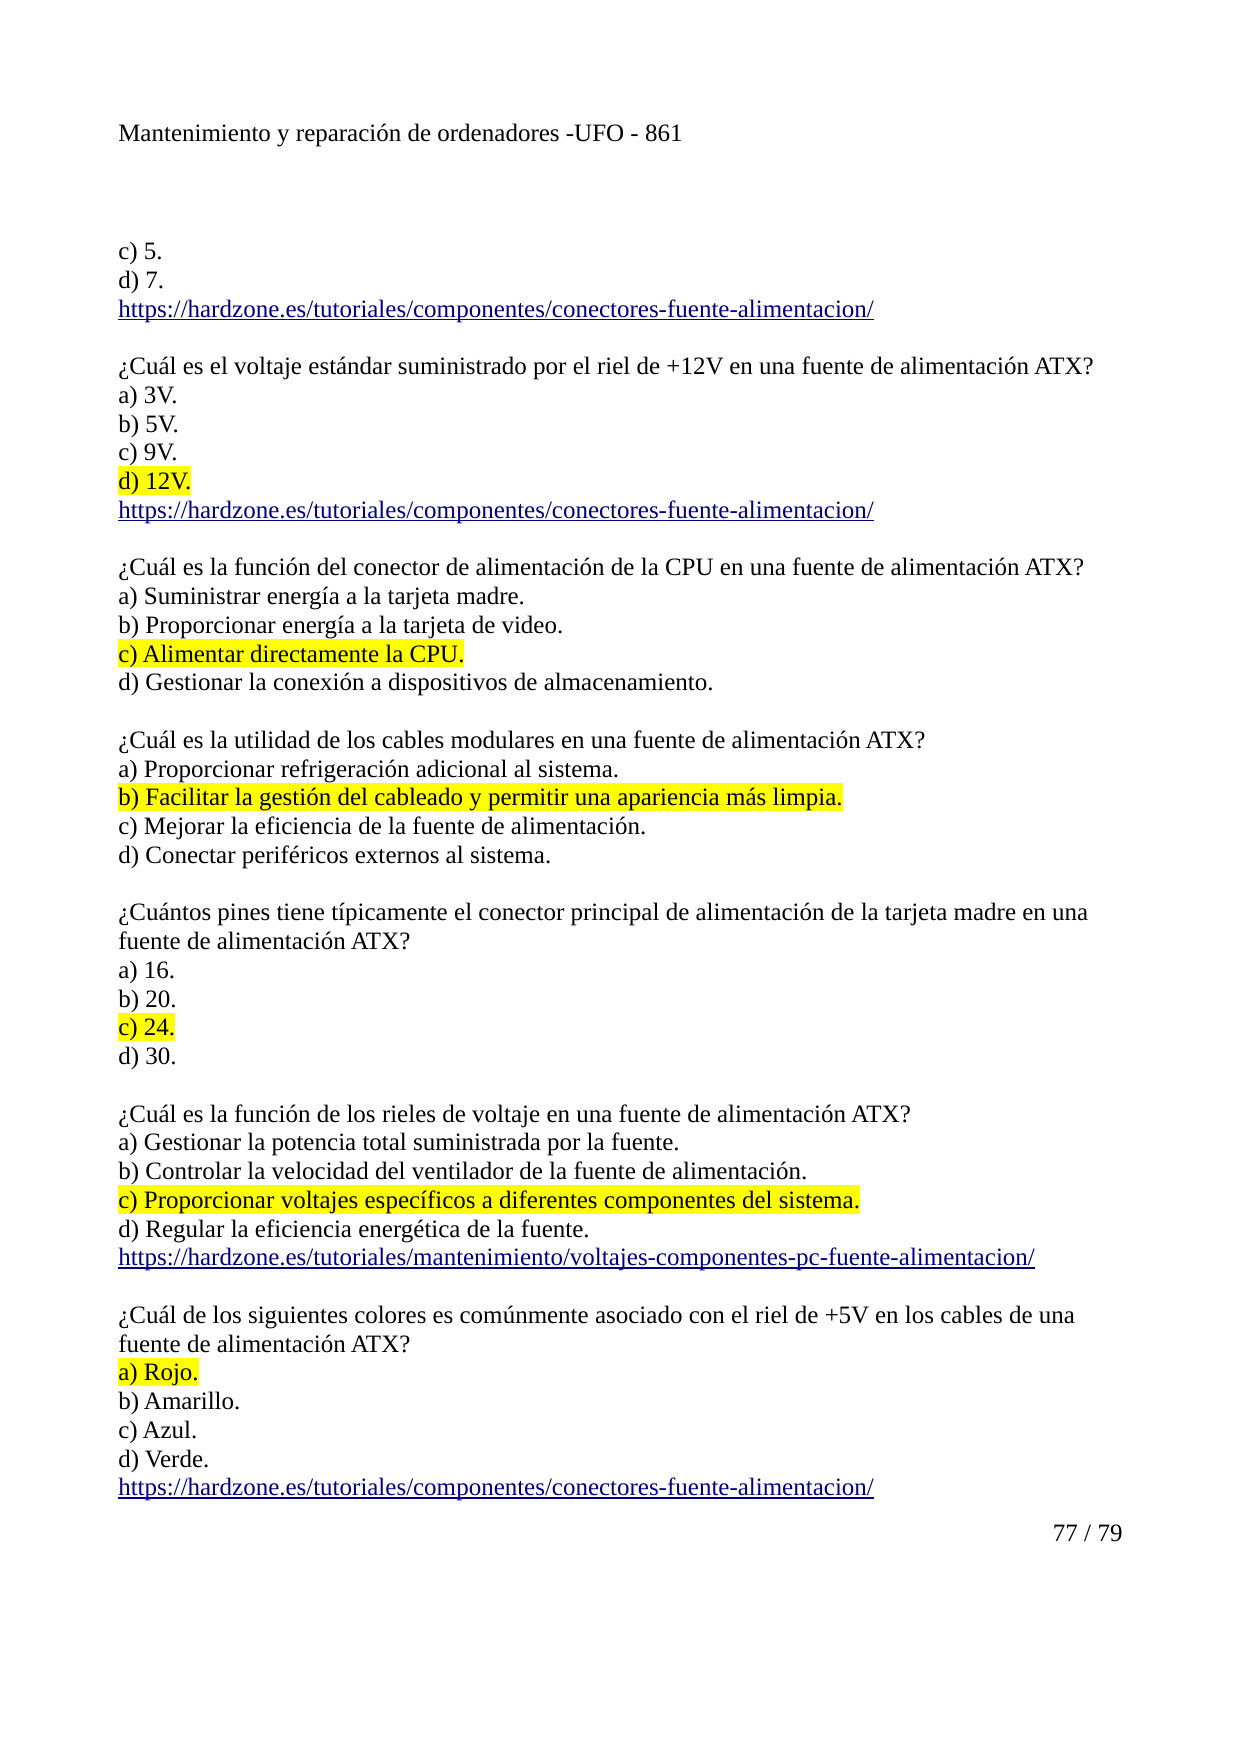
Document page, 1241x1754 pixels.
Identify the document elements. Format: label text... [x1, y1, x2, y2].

text c) Azul. [118, 1415, 1122, 1444]
text ¿Cuál es el voltaje estándar suministrado por el riel de +12V en una fuente de alimentación ATX? [118, 351, 1122, 380]
text https://hardzone.es/tutoriales/mantenimiento/voltajes-componentes-pc-fuente-alimentacion/ [118, 1242, 1122, 1271]
text a) 16. [118, 955, 1122, 984]
text c) Alimentar directamente la CPU. [118, 639, 1122, 667]
text d) Gestionar la conexión a dispositivos de almacenamiento. [118, 667, 1122, 696]
text c) 24. [118, 1012, 1122, 1041]
text a) Proporcionar refrigeración adicional al sistema. [118, 754, 1122, 782]
text d) Regular la eficiencia energética de la fuente. [118, 1214, 1122, 1242]
text a) 3V. [118, 380, 1122, 409]
text a) Suministrar energía a la tarjeta madre. [118, 581, 1122, 610]
text ¿Cuál de los siguientes colores es comúnmente asociado con el riel de +5V en los cables de una fuente de alimentación ATX? [118, 1300, 1122, 1357]
text d) Conectar periféricos externos al sistema. [118, 840, 1122, 869]
text b) Amarillo. [118, 1386, 1122, 1415]
text c) 5. [118, 236, 1122, 265]
text https://hardzone.es/tutoriales/componentes/conectores-fuente-alimentacion/ [118, 1472, 1122, 1501]
text https://hardzone.es/tutoriales/componentes/conectores-fuente-alimentacion/ [118, 294, 1122, 322]
text ¿Cuántos pines tiene típicamente el conector principal de alimentación de la tarjeta madre en una fuente de alimentación ATX? [118, 897, 1122, 955]
text https://hardzone.es/tutoriales/componentes/conectores-fuente-alimentacion/ [118, 495, 1122, 524]
text d) 7. [118, 265, 1122, 294]
text d) 12V. [118, 466, 1122, 495]
text ¿Cuál es la utilidad de los cables modulares en una fuente de alimentación ATX? [118, 725, 1122, 754]
text b) Facilitar la gestión del cableado y permitir una apariencia más limpia. [118, 782, 1122, 811]
text d) Verde. [118, 1444, 1122, 1472]
text b) Proporcionar energía a la tarjeta de video. [118, 610, 1122, 639]
text c) Mejorar la eficiencia de la fuente de alimentación. [118, 811, 1122, 840]
text c) Proporcionar voltajes específicos a diferentes componentes del sistema. [118, 1185, 1122, 1214]
text b) 5V. [118, 409, 1122, 437]
text ¿Cuál es la función de los rieles de voltaje en una fuente de alimentación ATX? [118, 1099, 1122, 1127]
text d) 30. [118, 1041, 1122, 1070]
text ¿Cuál es la función del conector de alimentación de la CPU en una fuente de alimentación ATX? [118, 552, 1122, 581]
text c) 9V. [118, 437, 1122, 466]
text a) Gestionar la potencia total suministrada por la fuente. [118, 1127, 1122, 1156]
text b) Controlar la velocidad del ventilador de la fuente de alimentación. [118, 1156, 1122, 1185]
text a) Rojo. [118, 1357, 1122, 1386]
text b) 20. [118, 984, 1122, 1012]
